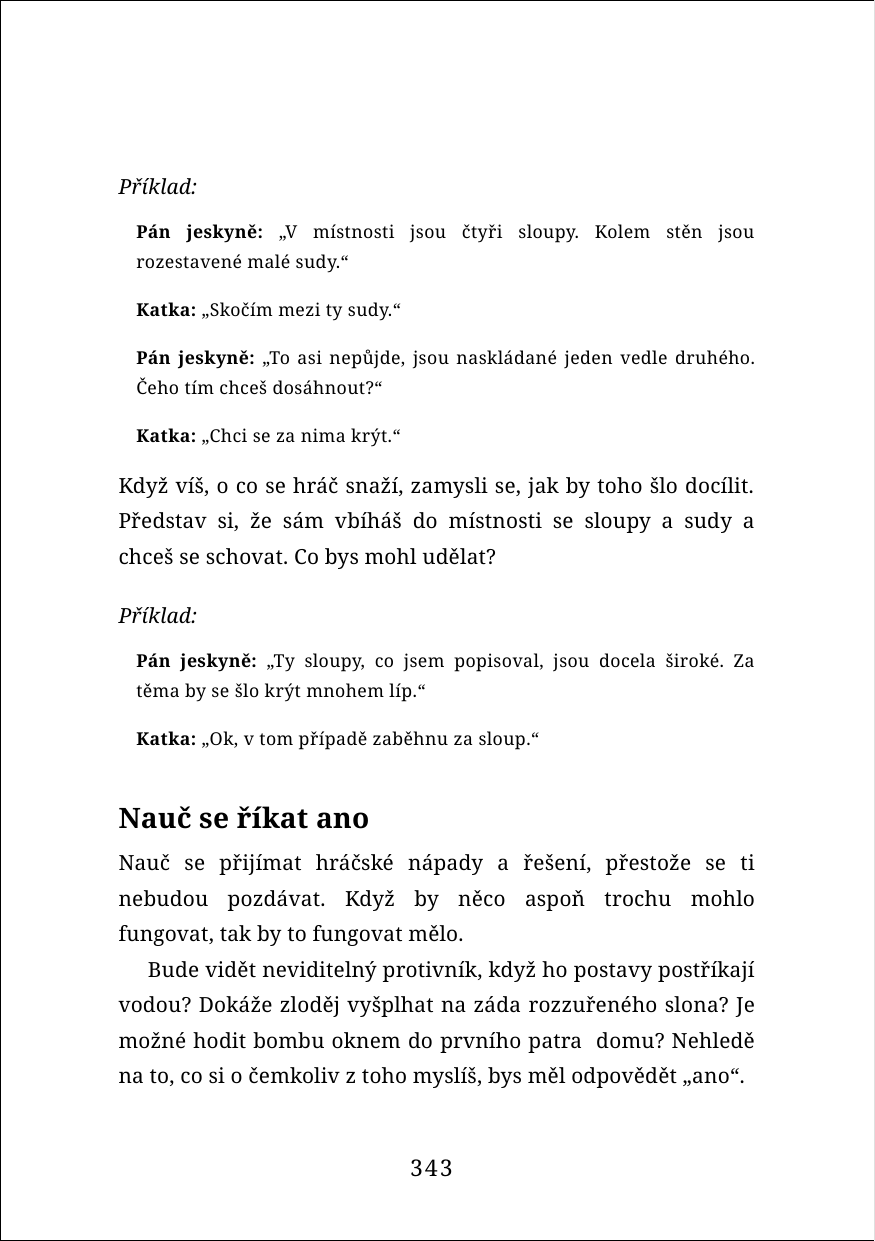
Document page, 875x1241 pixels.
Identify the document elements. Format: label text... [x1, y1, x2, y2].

text Pán jeskyně: „Ty sloupy, co jsem popisoval, jsou docela široké. Za těma by se šlo krýt mnohem líp.“ [136, 649, 756, 703]
text Katka: „Skočím mezi ty sudy.“ [136, 297, 756, 321]
subtitle Nauč se říkat ano [118, 798, 756, 837]
text Katka: „Ok, v tom případě zaběhnu za sloup.“ [136, 727, 756, 751]
text Pán jeskyně: „To asi nepůjde, jsou naskládané jeden vedle druhého. Čeho tím chceš dosáhnout?“ [136, 345, 756, 399]
text Když víš, o co se hráč snaží, zamysli se, jak by toho šlo docílit. Představ si, že sám vbíháš do místnosti se sloupy a sudy a chceš se schovat. Co bys mohl udělat? [118, 471, 756, 571]
text Nauč se přijímat hráčské nápady a řešení, přestože se ti nebudou pozdávat. Když by něco aspoň trochu mohlo fungovat, tak by to fungovat mělo. Bude vidět neviditelný protivník, když ho postavy postříkají vodou? Dokáže zloděj vyšplhat na záda rozzuřeného slona? Je možné hodit bombu oknem do prvního patra domu? Nehledě na to, co si o čemkoliv z toho myslíš, bys měl odpovědět „ano“. [118, 848, 756, 1090]
text Pán jeskyně: „V místnosti jsou čtyři sloupy. Kolem stěn jsou rozestavené malé sudy.“ [136, 219, 756, 273]
text Příklad: [118, 601, 756, 630]
text Katka: „Chci se za nima krýt.“ [136, 423, 756, 447]
text Příklad: [118, 172, 756, 200]
